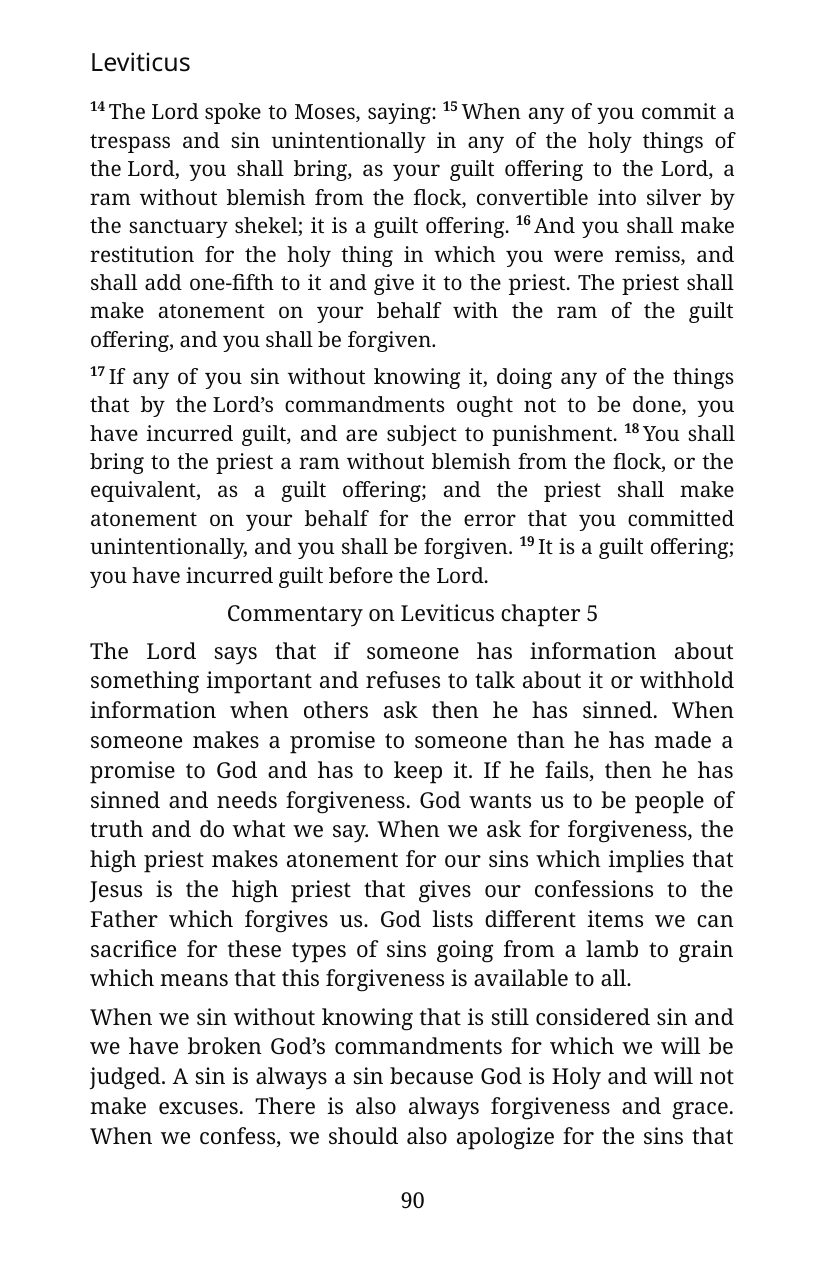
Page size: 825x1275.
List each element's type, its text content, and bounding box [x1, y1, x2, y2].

text Commentary on Leviticus chapter 5 [90, 598, 735, 627]
text 17 If any of you sin without knowing it, doing any of the things that by the Lord’s commandments ought not to be done, you have incurred guilt, and are subject to punishment. 18 You shall bring to the priest a ram without blemish from the flock, or the equivalent, as a guilt offering; and the priest shall make atonement on your behalf for the error that you committed unintentionally, and you shall be forgiven. 19 It is a guilt offering; you have incurred guilt before the Lord. [90, 362, 735, 589]
text When we sin without knowing that is still considered sin and we have broken God’s commandments for which we will be judged. A sin is always a sin because God is Holy and will not make excuses. There is also always forgiveness and grace. When we confess, we should also apologize for the sins that [90, 1002, 735, 1151]
text 14 The Lord spoke to Moses, saying: 15 When any of you commit a trespass and sin unintentionally in any of the holy things of the Lord, you shall bring, as your guilt offering to the Lord, a ram without blemish from the flock, convertible into silver by the sanctuary shekel; it is a guilt offering. 16 And you shall make restitution for the holy thing in which you were remiss, and shall add one-fifth to it and give it to the priest. The priest shall make atonement on your behalf with the ram of the guilt offering, and you shall be forgiven. [90, 97, 735, 353]
text The Lord says that if someone has information about something important and refuses to talk about it or withhold information when others ask then he has sinned. When someone makes a promise to someone than he has made a promise to God and has to keep it. If he fails, then he has sinned and needs forgiveness. God wants us to be people of truth and do what we say. When we ask for forgiveness, the high priest makes atonement for our sins which implies that Jesus is the high priest that gives our confessions to the Father which forgives us. God lists different items we can sacrifice for these types of sins going from a lamb to grain which means that this forgiveness is available to all. [90, 636, 735, 993]
